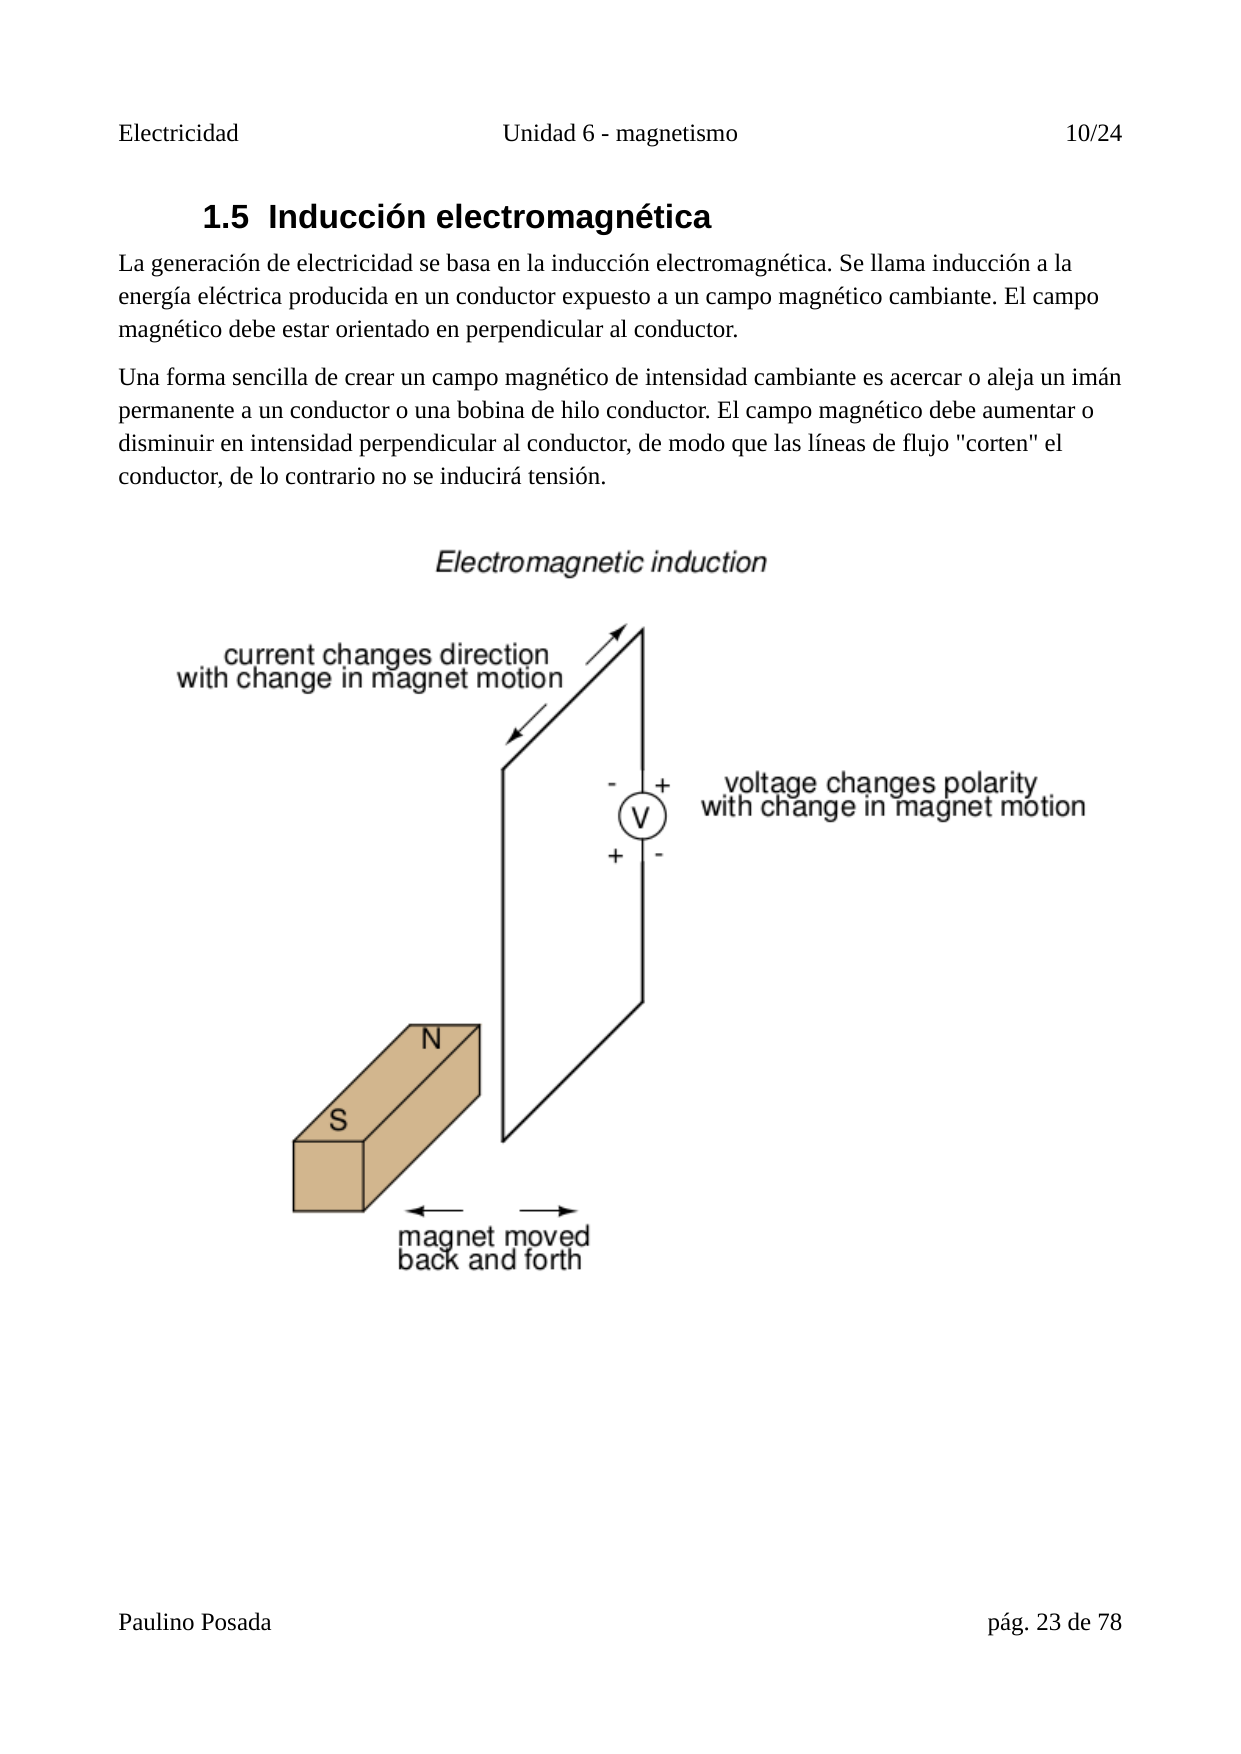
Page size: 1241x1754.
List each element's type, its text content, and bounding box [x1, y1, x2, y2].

text Una forma sencilla de crear un campo magnético de intensidad cambiante es acercar o aleja un imán permanente a un conductor o una bobina de hilo conductor. El campo magnético debe aumentar o disminuir en intensidad perpendicular al conductor, de modo que las líneas de flujo "corten" el conductor, de lo contrario no se inducirá tensión. [118, 362, 1122, 490]
subtitle Inducción electromagnética [193, 197, 1122, 236]
picture [124, 508, 1116, 1293]
text La generación de electricidad se basa en la inducción electromagnética. Se llama inducción a la energía eléctrica producida en un conductor expuesto a un campo magnético cambiante. El campo magnético debe estar orientado en perpendicular al conductor. [118, 248, 1122, 343]
